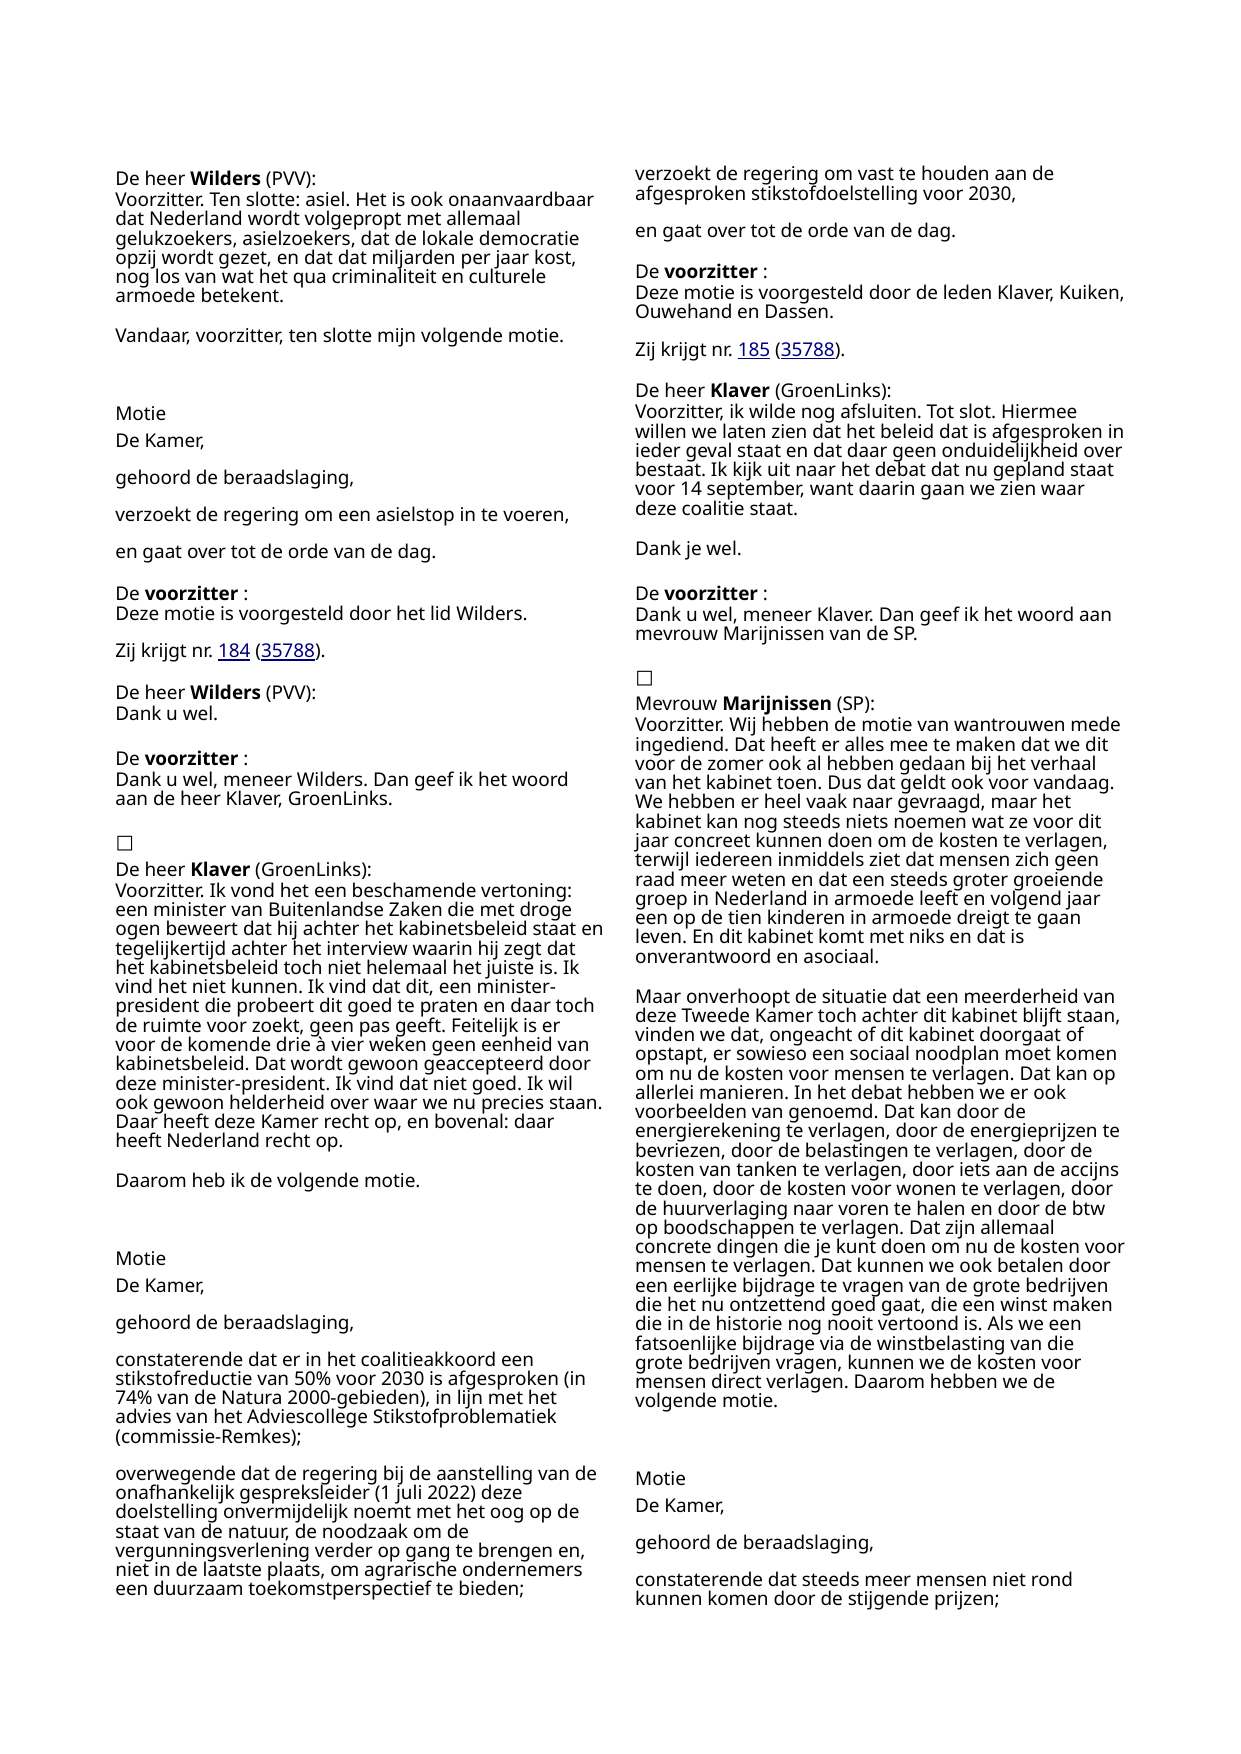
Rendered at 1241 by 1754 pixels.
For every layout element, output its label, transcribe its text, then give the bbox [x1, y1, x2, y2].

text De heer Wilders (PVV): [115, 165, 605, 191]
text Maar onverhoopt de situatie dat een meerderheid van deze Tweede Kamer toch achter dit kabinet blijft staan, vinden we dat, ongeacht of dit kabinet doorgaat of opstapt, er sowieso een sociaal noodplan moet komen om nu de kosten voor mensen te verlagen. Dat kan op allerlei manieren. In het debat hebben we er ook voorbeelden van genoemd. Dat kan door de energierekening te verlagen, door de energieprijzen te bevriezen, door de belastingen te verlagen, door de kosten van tanken te verlagen, door iets aan de accijns te doen, door de kosten voor wonen te verlagen, door de huurverlaging naar voren te halen en door de btw op boodschappen te verlagen. Dat zijn allemaal concrete dingen die je kunt doen om nu de kosten voor mensen te verlagen. Dat kunnen we ook betalen door een eerlijke bijdrage te vragen van de grote bedrijven die het nu ontzettend goed gaat, die een winst maken die in de historie nog nooit vertoond is. Als we een fatsoenlijke bijdrage via de winstbelasting van die grote bedrijven vragen, kunnen we de kosten voor mensen direct verlagen. Daarom hebben we de volgende motie. [635, 988, 1125, 1412]
text Zij krijgt nr. 184 (35788). [115, 642, 605, 662]
text verzoekt de regering om een asielstop in te voeren, [115, 506, 605, 525]
text constaterende dat er in het coalitieakkoord een stikstofreductie van 50% voor 2030 is afgesproken (in 74% van de Natura 2000-gebieden), in lijn met het advies van het Adviescollege Stikstofproblematiek (commissie-Remkes); [115, 1351, 605, 1447]
text Voorzitter. Wij hebben de motie van wantrouwen mede ingediend. Dat heeft er alles mee te maken dat we dit voor de zomer ook al hebben gedaan bij het verhaal van het kabinet toen. Dus dat geldt ook voor vandaag. We hebben er heel vaak naar gevraagd, maar het kabinet kan nog steeds niets noemen wat ze voor dit jaar concreet kunnen doen om de kosten te verlagen, terwijl iedereen inmiddels ziet dat mensen zich geen raad meer weten en dat een steeds groter groeiende groep in Nederland in armoede leeft en volgend jaar een op de tien kinderen in armoede dreigt te gaan leven. En dit kabinet komt met niks en dat is onverantwoord en asociaal. [635, 716, 1125, 967]
text overwegende dat de regering bij de aanstelling van de onafhankelijk gespreksleider (1 juli 2022) deze doelstelling onvermijdelijk noemt met het oog op de staat van de natuur, de noodzaak om de vergunningsverlening verder op gang te brengen en, niet in de laatste plaats, om agrarische ondernemers een duurzaam toekomstperspectief te bieden; [115, 1465, 605, 1600]
text Daarom heb ik de volgende motie. [115, 1172, 605, 1192]
text en gaat over tot de orde van de dag. [115, 543, 605, 562]
text De heer Klaver (GroenLinks): [635, 378, 1125, 403]
text De voorzitter : [115, 580, 605, 605]
text Voorzitter, ik wilde nog afsluiten. Tot slot. Hiermee willen we laten zien dat het beleid dat is afgesproken in ieder geval staat en dat daar geen onduidelijkheid over bestaat. Ik kijk uit naar het debat dat nu gepland staat voor 14 september, want daarin gaan we zien waar deze coalitie staat. [635, 403, 1125, 519]
text Vandaar, voorzitter, ten slotte mijn volgende motie. [115, 327, 605, 347]
text De Kamer, [635, 1497, 1125, 1516]
text Motie [635, 1465, 1125, 1491]
text Dank u wel, meneer Klaver. Dan geef ik het woord aan mevrouw Marijnissen van de SP. [635, 606, 1125, 644]
text Dank u wel, meneer Wilders. Dan geef ik het woord aan de heer Klaver, GroenLinks. [115, 771, 605, 809]
text De Kamer, [115, 432, 605, 451]
text Mevrouw Marijnissen (SP): [635, 691, 1125, 716]
text De voorzitter : [635, 258, 1125, 284]
text en gaat over tot de orde van de dag. [635, 222, 1125, 241]
text Deze motie is voorgesteld door het lid Wilders. [115, 605, 605, 625]
text ⬜ [635, 665, 1125, 691]
text gehoord de beraadslaging, [115, 1314, 605, 1333]
text De heer Klaver (GroenLinks): [115, 856, 605, 882]
text Motie [115, 1245, 605, 1271]
text gehoord de beraadslaging, [635, 1534, 1125, 1553]
text Voorzitter. Ten slotte: asiel. Het is ook onaanvaardbaar dat Nederland wordt volgepropt met allemaal gelukzoekers, asielzoekers, dat de lokale democratie opzij wordt gezet, en dat dat miljarden per jaar kost, nog los van wat het qua criminaliteit en culturele armoede betekent. [115, 191, 605, 307]
text De voorzitter : [635, 580, 1125, 606]
text Dank u wel. [115, 705, 605, 724]
text Voorzitter. Ik vond het een beschamende vertoning: een minister van Buitenlandse Zaken die met droge ogen beweert dat hij achter het kabinetsbeleid staat en tegelijkertijd achter het interview waarin hij zegt dat het kabinetsbeleid toch niet helemaal het juiste is. Ik vind het niet kunnen. Ik vind dat dit, een minister-president die probeert dit goed te praten en daar toch de ruimte voor zoekt, geen pas geeft. Feitelijk is er voor de komende drie à vier weken geen eenheid van kabinetsbeleid. Dat wordt gewoon geaccepteerd door deze minister-president. Ik vind dat niet goed. Ik wil ook gewoon helderheid over waar we nu precies staan. Daar heeft deze Kamer recht op, en bovenal: daar heeft Nederland recht op. [115, 882, 605, 1152]
text Deze motie is voorgesteld door de leden Klaver, Kuiken, Ouwehand en Dassen. [635, 284, 1125, 323]
text ⬜ [115, 830, 605, 856]
text Motie [115, 400, 605, 426]
text Dank je wel. [635, 540, 1125, 559]
text constaterende dat steeds meer mensen niet rond kunnen komen door de stijgende prijzen; [635, 1571, 1125, 1609]
text De heer Wilders (PVV): [115, 679, 605, 705]
text verzoekt de regering om vast te houden aan de afgesproken stikstofdoelstelling voor 2030, [635, 165, 1125, 204]
text De Kamer, [115, 1277, 605, 1296]
text De voorzitter : [115, 745, 605, 771]
text gehoord de beraadslaging, [115, 469, 605, 488]
text Zij krijgt nr. 185 (35788). [635, 341, 1125, 360]
